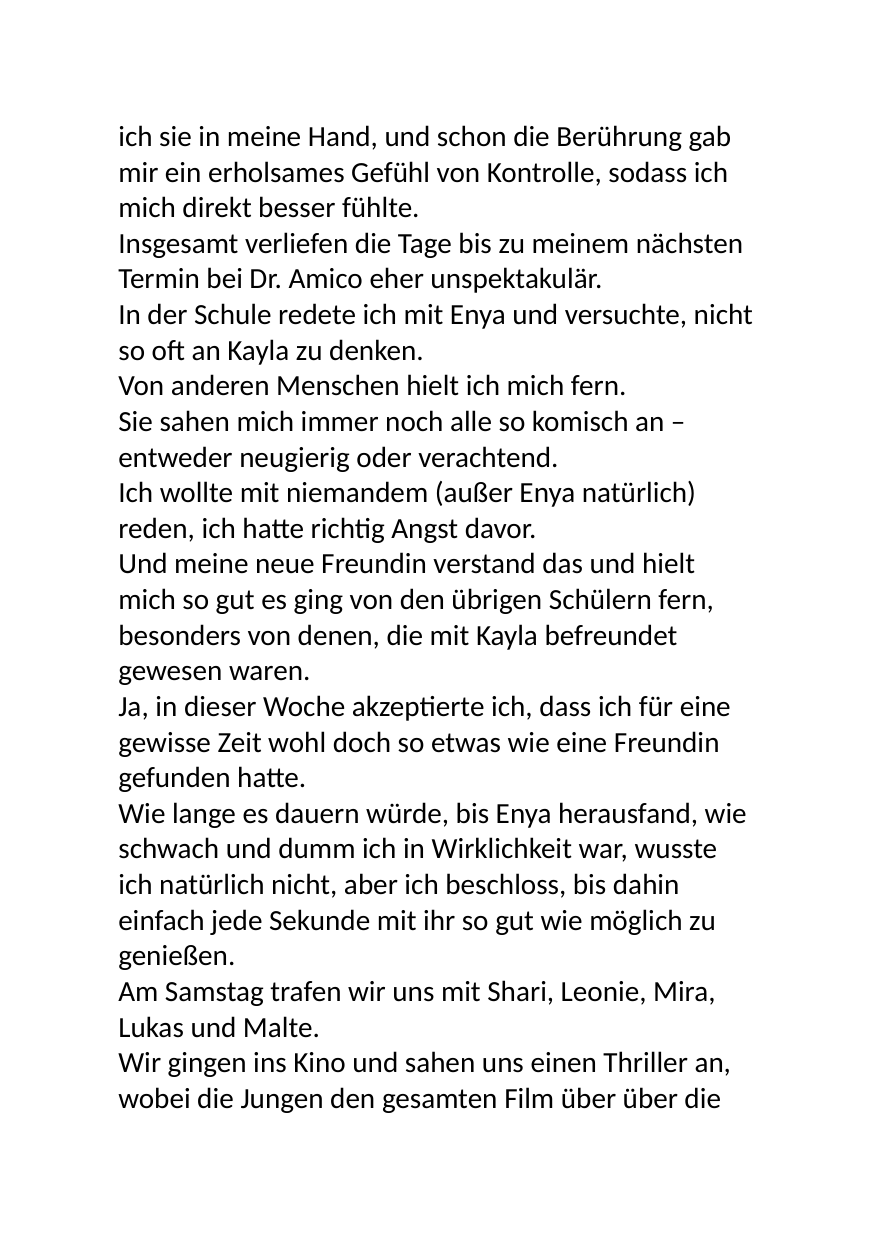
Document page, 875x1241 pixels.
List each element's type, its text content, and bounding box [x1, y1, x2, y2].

text Am Samstag trafen wir uns mit Shari, Leonie, Mira, Lukas und Malte. [118, 973, 756, 1044]
text Ja, in dieser Woche akzeptierte ich, dass ich für eine gewisse Zeit wohl doch so etwas wie eine Freundin gefunden hatte. [118, 688, 756, 795]
text Wir gingen ins Kino und sahen uns einen Thriller an, wobei die Jungen den gesamten Film über über die [118, 1044, 756, 1116]
text Von anderen Menschen hielt ich mich fern. [118, 367, 756, 403]
text Ich wollte mit niemandem (außer Enya natürlich) reden, ich hatte richtig Angst davor. [118, 474, 756, 546]
text Und meine neue Freundin verstand das und hielt mich so gut es ging von den übrigen Schülern fern, besonders von denen, die mit Kayla befreundet gewesen waren. [118, 546, 756, 688]
text ich sie in meine Hand, und schon die Berührung gab mir ein erholsames Gefühl von Kontrolle, sodass ich mich direkt besser fühlte. [118, 118, 756, 225]
text Sie sahen mich immer noch alle so komisch an – entweder neugierig oder verachtend. [118, 403, 756, 474]
text Wie lange es dauern würde, bis Enya herausfand, wie schwach und dumm ich in Wirklichkeit war, wusste ich natürlich nicht, aber ich beschloss, bis dahin einfach jede Sekunde mit ihr so gut wie möglich zu genießen. [118, 795, 756, 973]
text In der Schule redete ich mit Enya und versuchte, nicht so oft an Kayla zu denken. [118, 296, 756, 367]
text Insgesamt verliefen die Tage bis zu meinem nächsten Termin bei Dr. Amico eher unspektakulär. [118, 225, 756, 296]
